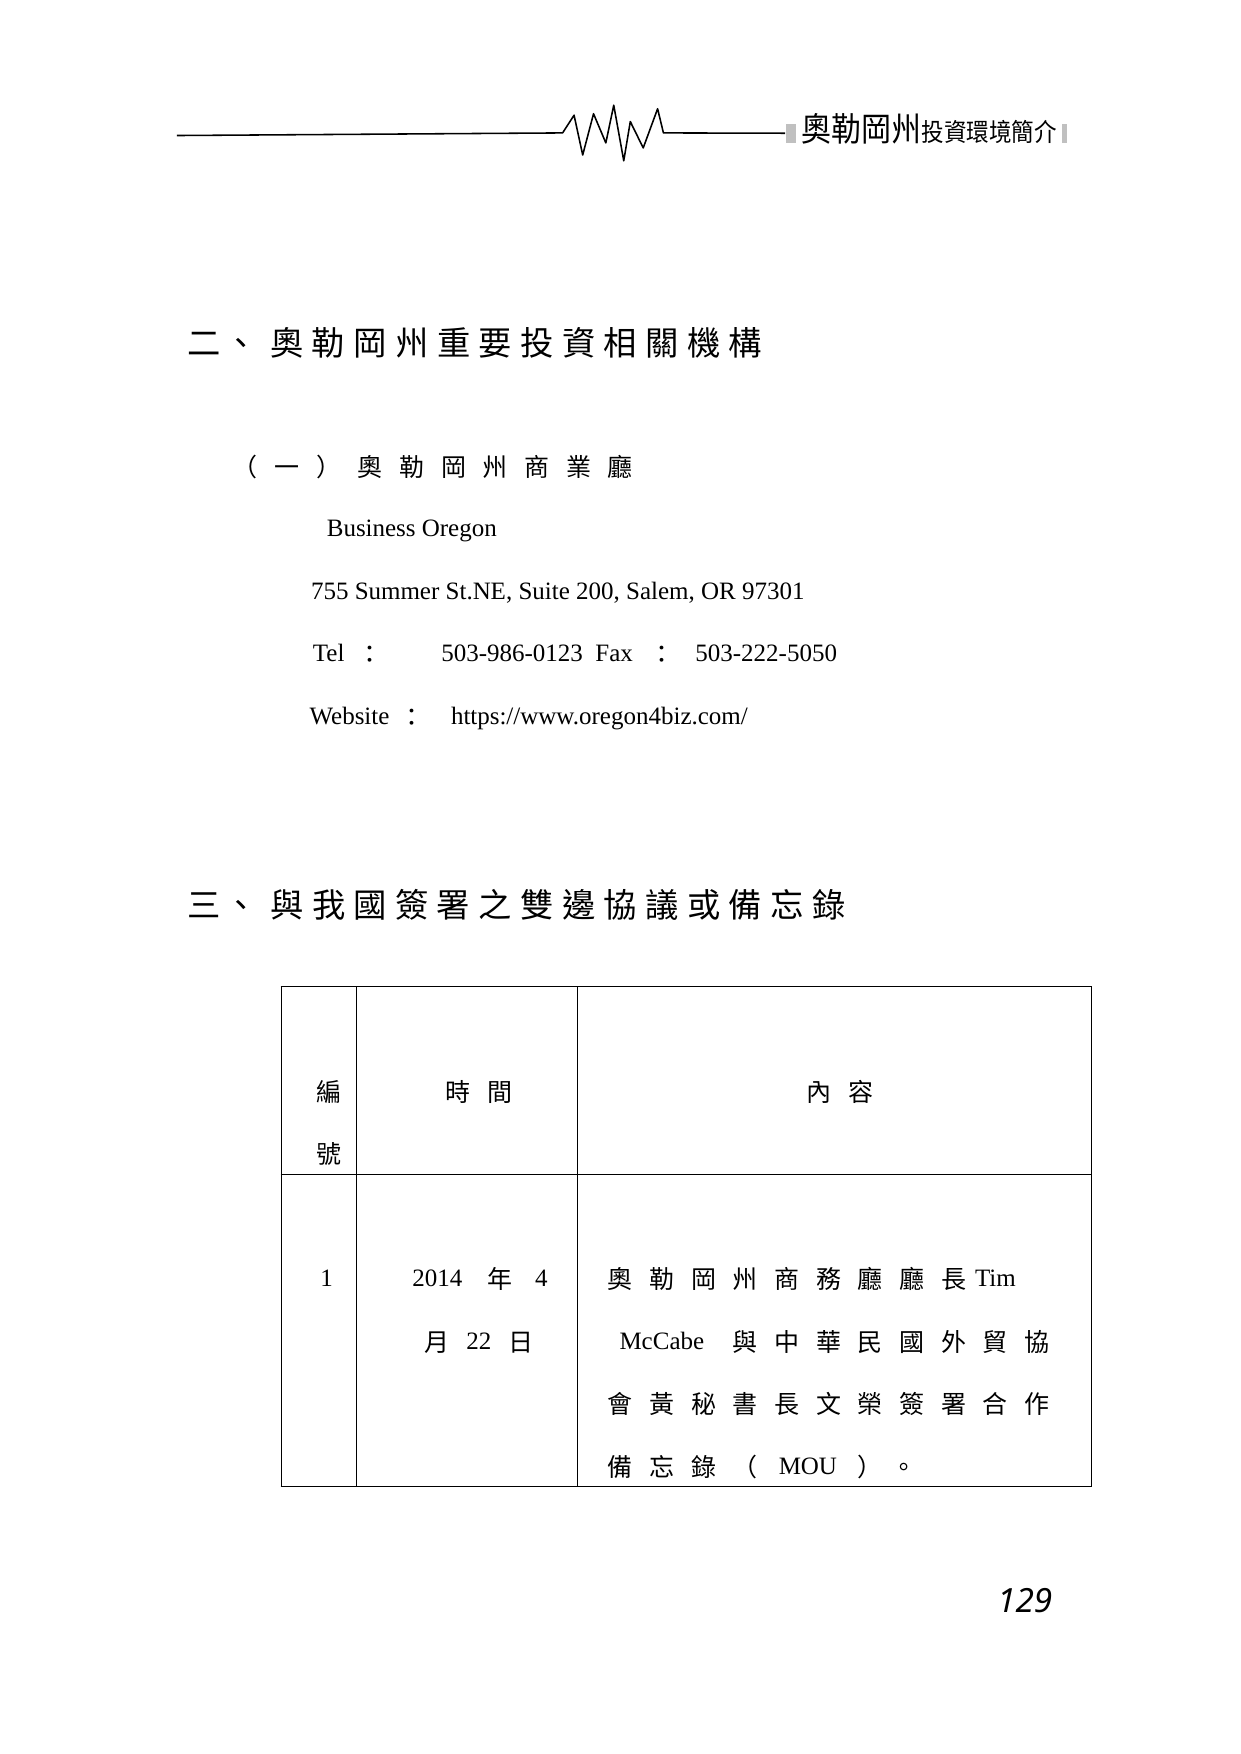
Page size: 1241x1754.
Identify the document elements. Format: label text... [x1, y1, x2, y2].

table_header 內容 [578, 987, 1091, 1174]
text 755 Summer St.NE, Suite 200, Salem, OR 97301 [281, 549, 1058, 611]
text Website：https://www.oregon4biz.com/ [281, 674, 1058, 736]
text Tel： 503-986-0123 Fax：503-222-5050 [281, 611, 1058, 674]
text 二、奧勒岡州重要投資相關機構 [183, 299, 1058, 361]
table_cell 1 [282, 1175, 356, 1486]
text 三、與我國簽署之雙邊協議或備忘錄 [183, 861, 1058, 924]
table_header 編號 [282, 987, 356, 1174]
text （一）奧勒岡州商業廳 [207, 424, 1058, 486]
table_header 時間 [357, 987, 577, 1174]
table_cell 2014年4月22日 [357, 1175, 577, 1486]
text Business Oregon [281, 486, 1058, 549]
table_cell 奧勒岡州商務廳廳長Tim McCabe與中華民國外貿協會黃秘書長文榮簽署合作備忘錄（MOU）。 [578, 1175, 1091, 1486]
